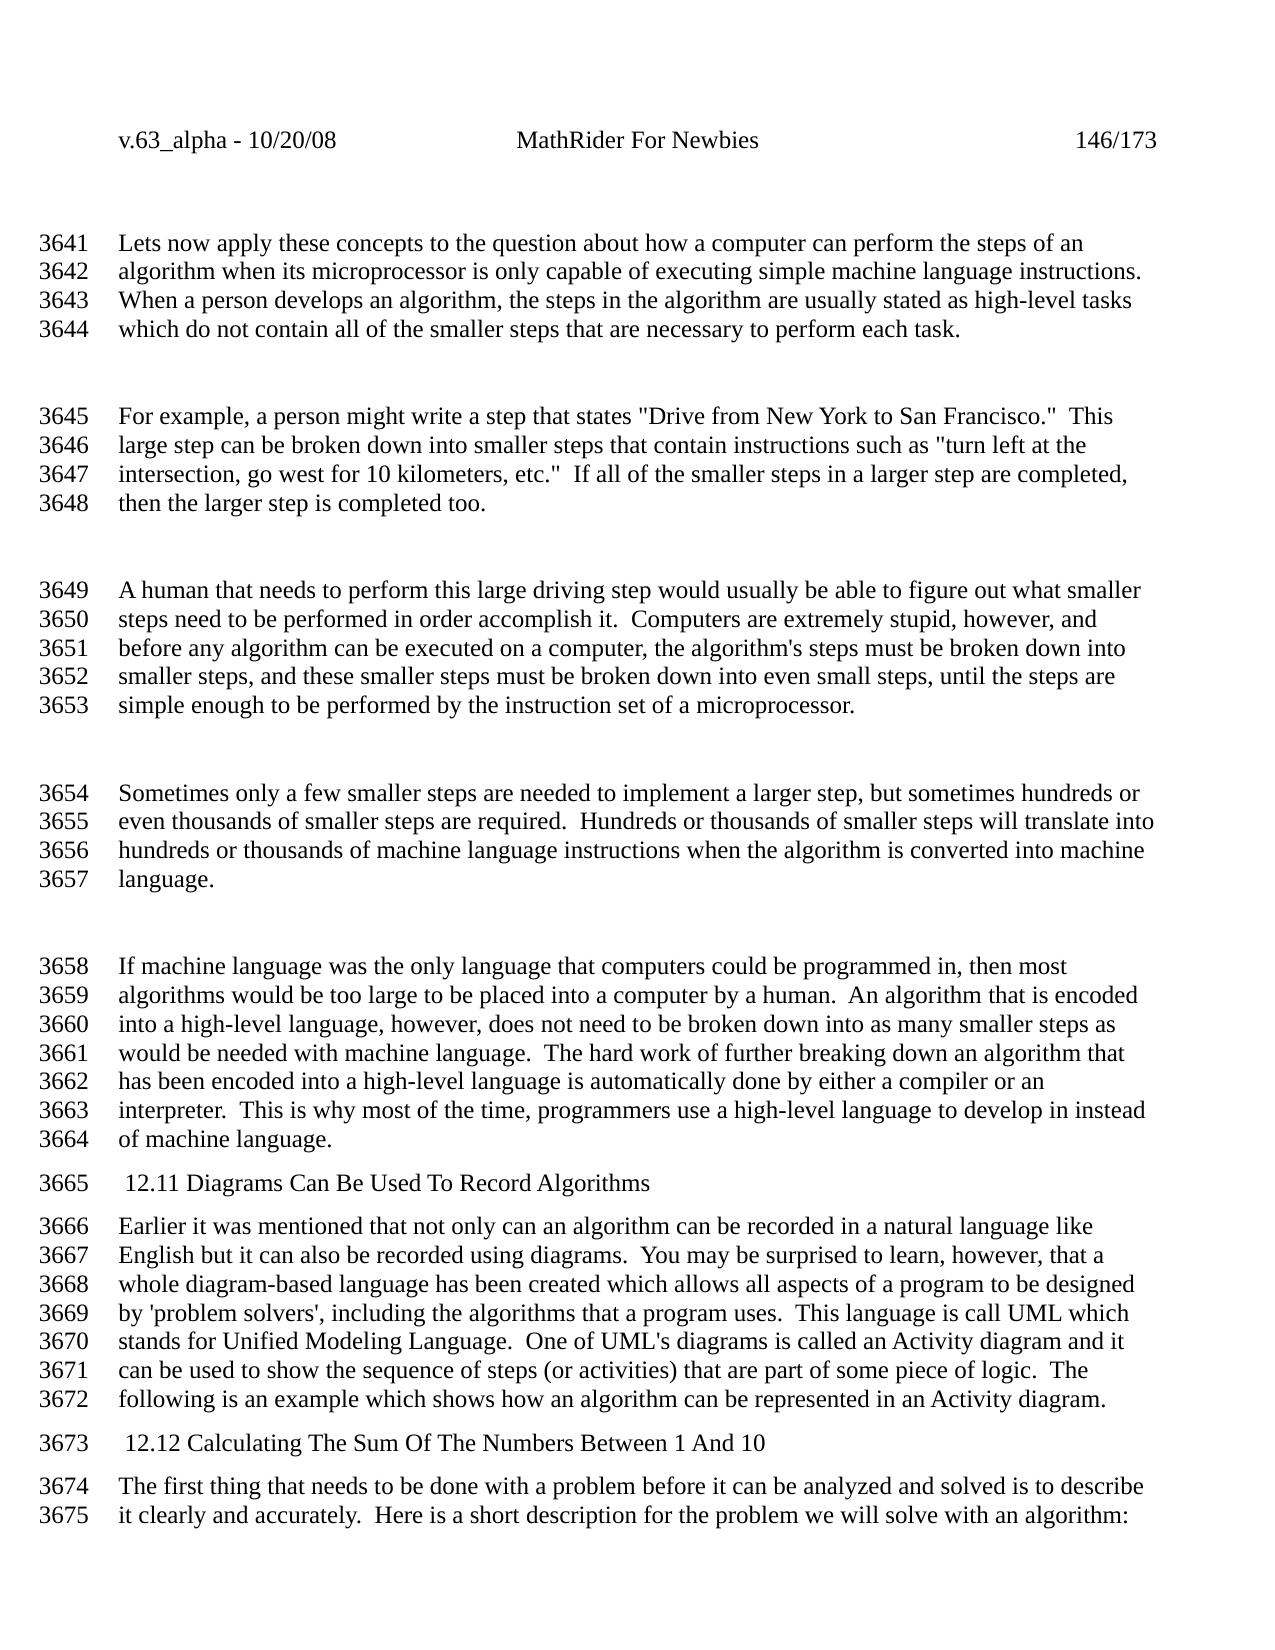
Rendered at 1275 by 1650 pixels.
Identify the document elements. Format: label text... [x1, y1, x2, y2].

text 12.12 Calculating The Sum Of The Numbers Between 1 And 10 [118, 1428, 1157, 1456]
text The first thing that needs to be done with a problem before it can be analyzed and solved is to describe it clearly and accurately. Here is a short description for the problem we will solve with an algorithm: [118, 1471, 1157, 1529]
text A human that needs to perform this large driving step would usually be able to figure out what smaller steps need to be performed in order accomplish it. Computers are extremely stupid, however, and before any algorithm can be executed on a computer, the algorithm's steps must be broken down into smaller steps, and these smaller steps must be broken down into even small steps, until the steps are simple enough to be performed by the instruction set of a microprocessor. [118, 575, 1157, 719]
text 12.11 Diagrams Can Be Used To Record Algorithms [118, 1168, 1157, 1196]
text Sometimes only a few smaller steps are needed to implement a larger step, but sometimes hundreds or even thousands of smaller steps are required. Hundreds or thousands of smaller steps will translate into hundreds or thousands of machine language instructions when the algorithm is converted into machine language. [118, 778, 1157, 893]
text Lets now apply these concepts to the question about how a computer can perform the steps of an algorithm when its microprocessor is only capable of executing simple machine language instructions. When a person develops an algorithm, the steps in the algorithm are usually stated as high-level tasks which do not contain all of the smaller steps that are necessary to perform each task. [118, 228, 1157, 343]
text If machine language was the only language that computers could be programmed in, then most algorithms would be too large to be placed into a computer by a human. An algorithm that is encoded into a high-level language, however, does not need to be broken down into as many smaller steps as would be needed with machine language. The hard work of further breaking down an algorithm that has been encoded into a high-level language is automatically done by either a compiler or an interpreter. This is why most of the time, programmers use a high-level language to develop in instead of machine language. [118, 951, 1157, 1153]
text Earlier it was mentioned that not only can an algorithm can be recorded in a natural language like English but it can also be recorded using diagrams. You may be surprised to learn, however, that a whole diagram-based language has been created which allows all aspects of a program to be designed by 'problem solvers', including the algorithms that a program uses. This language is call UML which stands for Unified Modeling Language. One of UML's diagrams is called an Activity diagram and it can be used to show the sequence of steps (or activities) that are part of some piece of logic. The following is an example which shows how an algorithm can be represented in an Activity diagram. [118, 1211, 1157, 1413]
text For example, a person might write a step that states "Drive from New York to San Francisco." This large step can be broken down into smaller steps that contain instructions such as "turn left at the intersection, go west for 10 kilometers, etc." If all of the smaller steps in a larger step are completed, then the larger step is completed too. [118, 401, 1157, 516]
